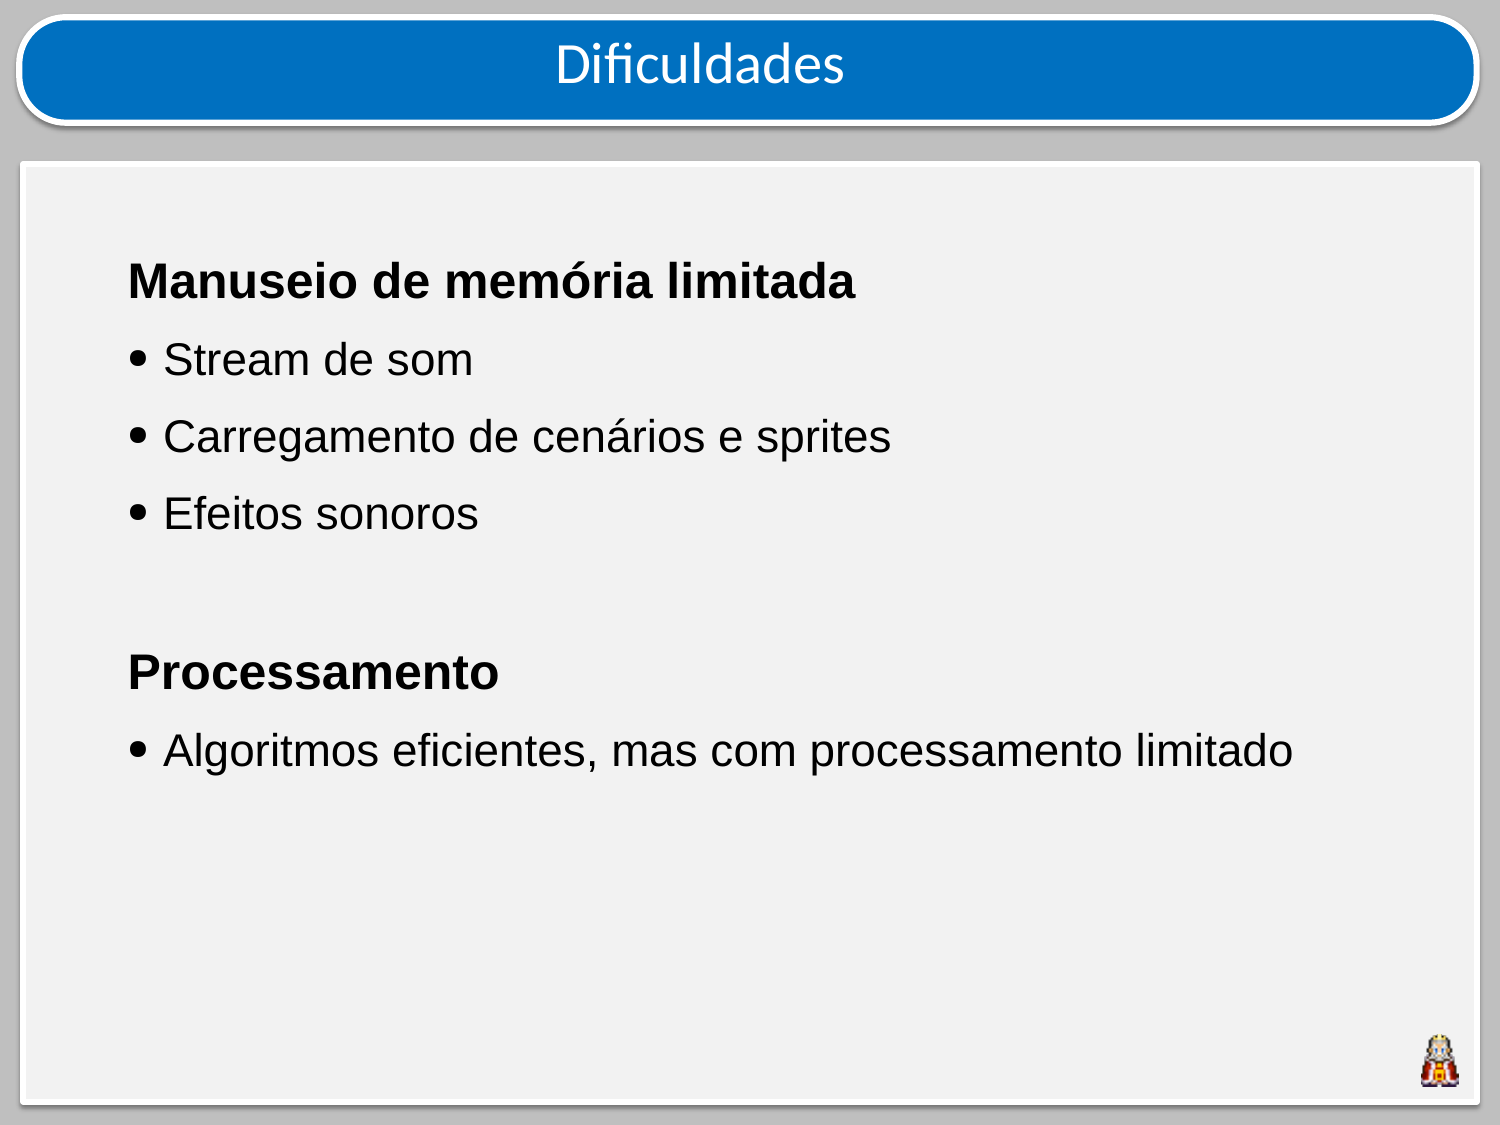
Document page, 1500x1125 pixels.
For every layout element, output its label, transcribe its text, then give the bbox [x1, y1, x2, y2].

picture [8, 9, 1487, 137]
text_box Manuseio de memória limitada Stream de som Carregamento de cenários e sprites Efeitos sonoros Processamento Algoritmos eficientes, mas com processamento limitado [91, 224, 1295, 751]
text_box Dificuldades [555, 39, 946, 108]
picture [12, 156, 1487, 1116]
text_box [0, 0, 1500, 1125]
